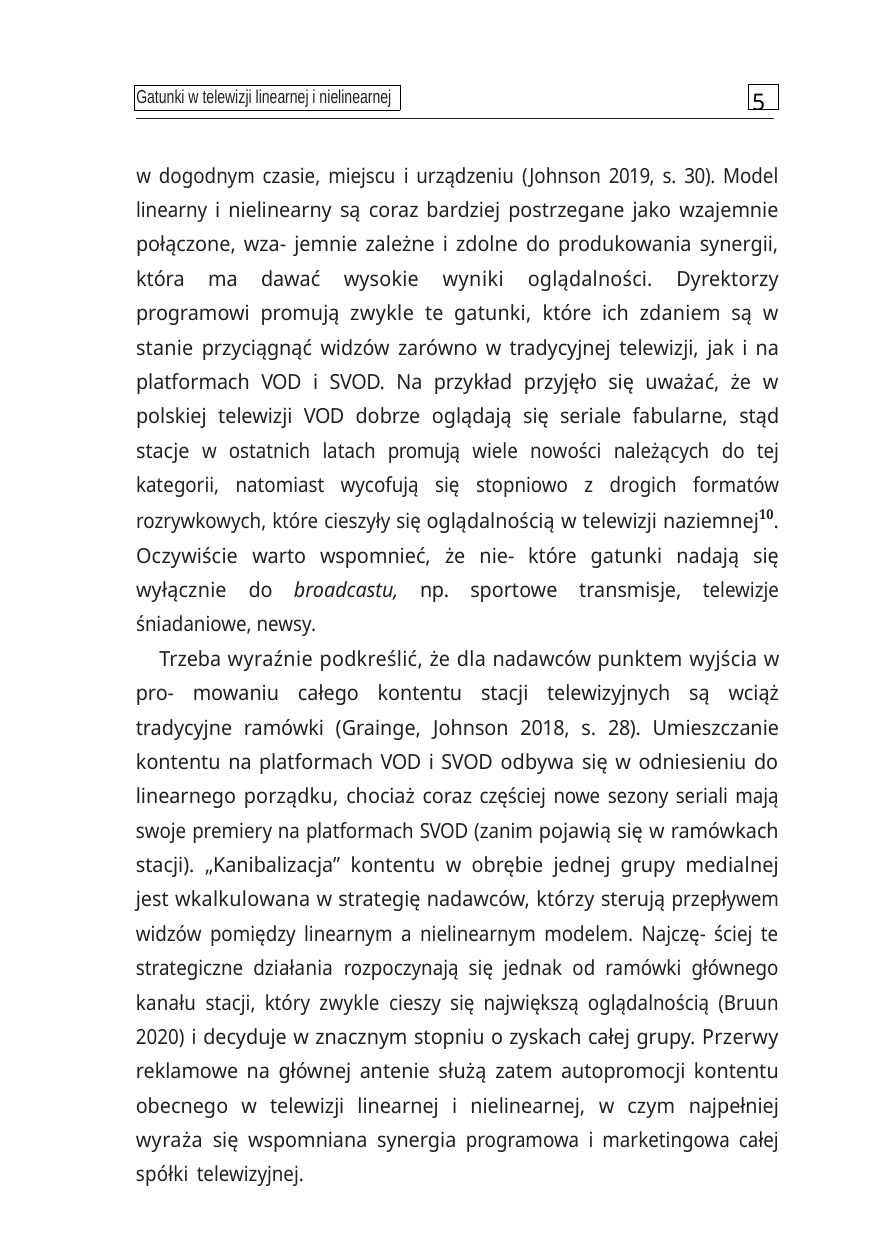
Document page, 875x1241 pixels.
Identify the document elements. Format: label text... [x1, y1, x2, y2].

text w dogodnym czasie, miejscu i urządzeniu (Johnson 2019, s. 30). Model linearny i nielinearny są coraz bardziej postrzegane jako wzajemnie połączone, wza- jemnie zależne i zdolne do produkowania synergii, która ma dawać wysokie wyniki oglądalności. Dyrektorzy programowi promują zwykle te gatunki, które ich zdaniem są w stanie przyciągnąć widzów zarówno w tradycyjnej telewizji, jak i na platformach VOD i SVOD. Na przykład przyjęło się uważać, że w polskiej telewizji VOD dobrze oglądają się seriale fabularne, stąd stacje w ostatnich latach promują wiele nowości należących do tej kategorii, natomiast wycofują się stopniowo z drogich formatów rozrywkowych, które cieszyły się oglądalnością w telewizji naziemnej10. Oczywiście warto wspomnieć, że nie- które gatunki nadają się wyłącznie do broadcastu, np. sportowe transmisje, telewizje śniadaniowe, newsy. [136, 161, 779, 638]
text Trzeba wyraźnie podkreślić, że dla nadawców punktem wyjścia w pro- mowaniu całego kontentu stacji telewizyjnych są wciąż tradycyjne ramówki (Grainge, Johnson 2018, s. 28). Umieszczanie kontentu na platformach VOD i SVOD odbywa się w odniesieniu do linearnego porządku, chociaż coraz częściej nowe sezony seriali mają swoje premiery na platformach SVOD (zanim pojawią się w ramówkach stacji). „Kanibalizacja” kontentu w obrębie jednej grupy medialnej jest wkalkulowana w strategię nadawców, którzy sterują przepływem widzów pomiędzy linearnym a nielinearnym modelem. Najczę- ściej te strategiczne działania rozpoczynają się jednak od ramówki głównego kanału stacji, który zwykle cieszy się największą oglądalnością (Bruun 2020) i decyduje w znacznym stopniu o zyskach całej grupy. Przerwy reklamowe na głównej antenie służą zatem autopromocji kontentu obecnego w telewizji linearnej i nielinearnej, w czym najpełniej wyraża się wspomniana synergia programowa i marketingowa całej spółki telewizyjnej. [136, 644, 779, 1188]
